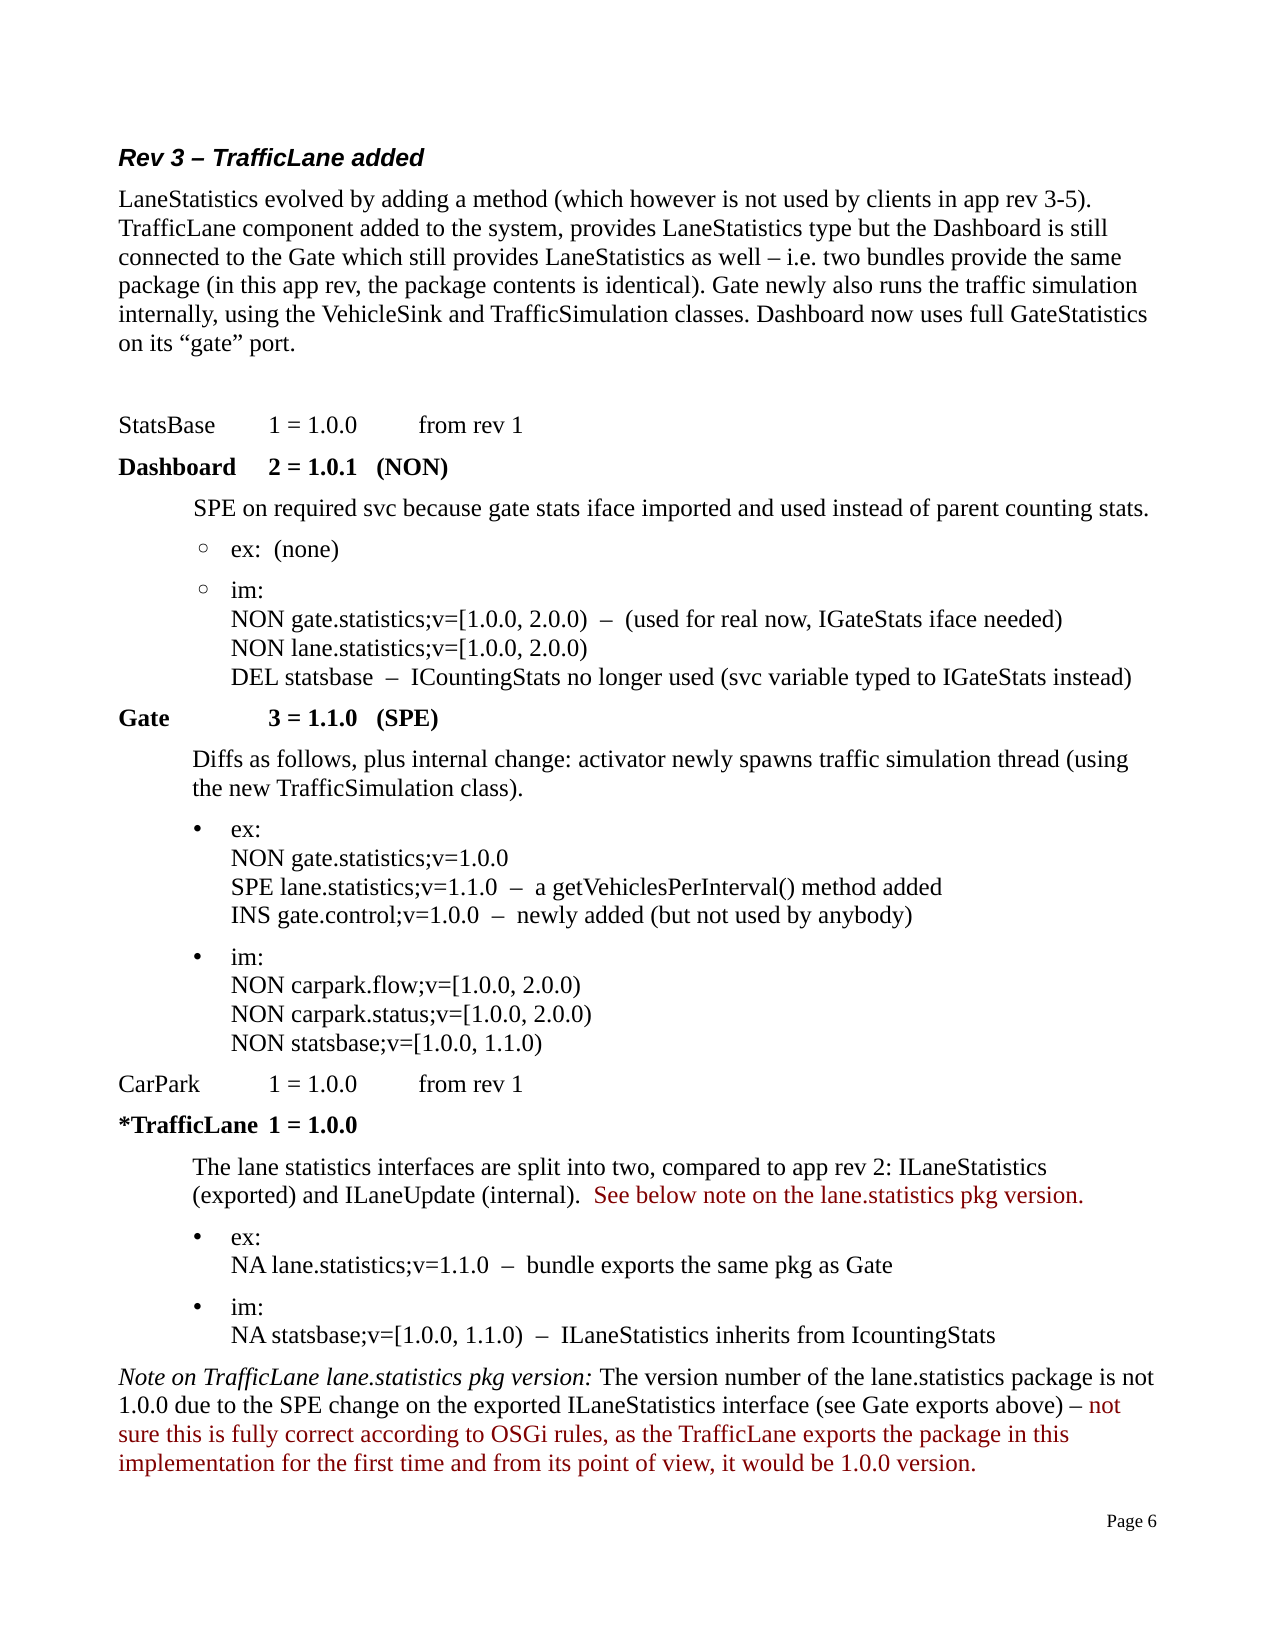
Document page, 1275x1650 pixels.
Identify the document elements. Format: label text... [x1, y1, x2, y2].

list ex: NA lane.statistics;v=1.1.0 – bundle exports the same pkg as Gate [193, 1222, 1157, 1279]
text CarPark 1 = 1.0.0 from rev 1 [118, 1069, 1157, 1098]
text Diffs as follows, plus internal change: activator newly spawns traffic simulation thread (using the new TrafficSimulation class). [192, 744, 1157, 802]
text Dashboard 2 = 1.0.1 (NON) [118, 452, 1157, 480]
list ex: (none) [193, 534, 1157, 563]
text SPE on required svc because gate stats iface imported and used instead of parent counting stats. [118, 493, 1157, 522]
subtitle Rev 3 – TrafficLane added [118, 143, 1157, 172]
list im: NON carpark.flow;v=[1.0.0, 2.0.0) NON carpark.status;v=[1.0.0, 2.0.0) NON statsbase;v=[1.0.0, 1.1.0) [193, 942, 1157, 1057]
text Gate 3 = 1.1.0 (SPE) [118, 703, 1157, 732]
text *TrafficLane 1 = 1.0.0 [118, 1110, 1157, 1139]
list im: NA statsbase;v=[1.0.0, 1.1.0) – ILaneStatistics inherits from IcountingStats [193, 1292, 1157, 1349]
text LaneStatistics evolved by adding a method (which however is not used by clients in app rev 3-5). TrafficLane component added to the system, provides LaneStatistics type but the Dashboard is still connected to the Gate which still provides LaneStatistics as well – i.e. two bundles provide the same package (in this app rev, the package contents is identical). Gate newly also runs the traffic simulation internally, using the VehicleSink and TrafficSimulation classes. Dashboard now uses full GateStatistics on its “gate” port. [118, 184, 1157, 357]
text StatsBase 1 = 1.0.0 from rev 1 [118, 410, 1157, 439]
list ex: NON gate.statistics;v=1.0.0 SPE lane.statistics;v=1.1.0 – a getVehiclesPerInterval() method added INS gate.control;v=1.0.0 – newly added (but not used by anybody) [193, 814, 1157, 929]
list im: NON gate.statistics;v=[1.0.0, 2.0.0) – (used for real now, IGateStats iface needed) NON lane.statistics;v=[1.0.0, 2.0.0) DEL statsbase – ICountingStats no longer used (svc variable typed to IGateStats instead) [193, 575, 1157, 690]
text Note on TrafficLane lane.statistics pkg version: The version number of the lane.statistics package is not 1.0.0 due to the SPE change on the exported ILaneStatistics interface (see Gate exports above) – not sure this is fully correct according to OSGi rules, as the TrafficLane exports the package in this implementation for the first time and from its point of view, it would be 1.0.0 version. [118, 1362, 1157, 1477]
text The lane statistics interfaces are split into two, compared to app rev 2: ILaneStatistics (exported) and ILaneUpdate (internal). See below note on the lane.statistics pkg version. [192, 1152, 1157, 1209]
